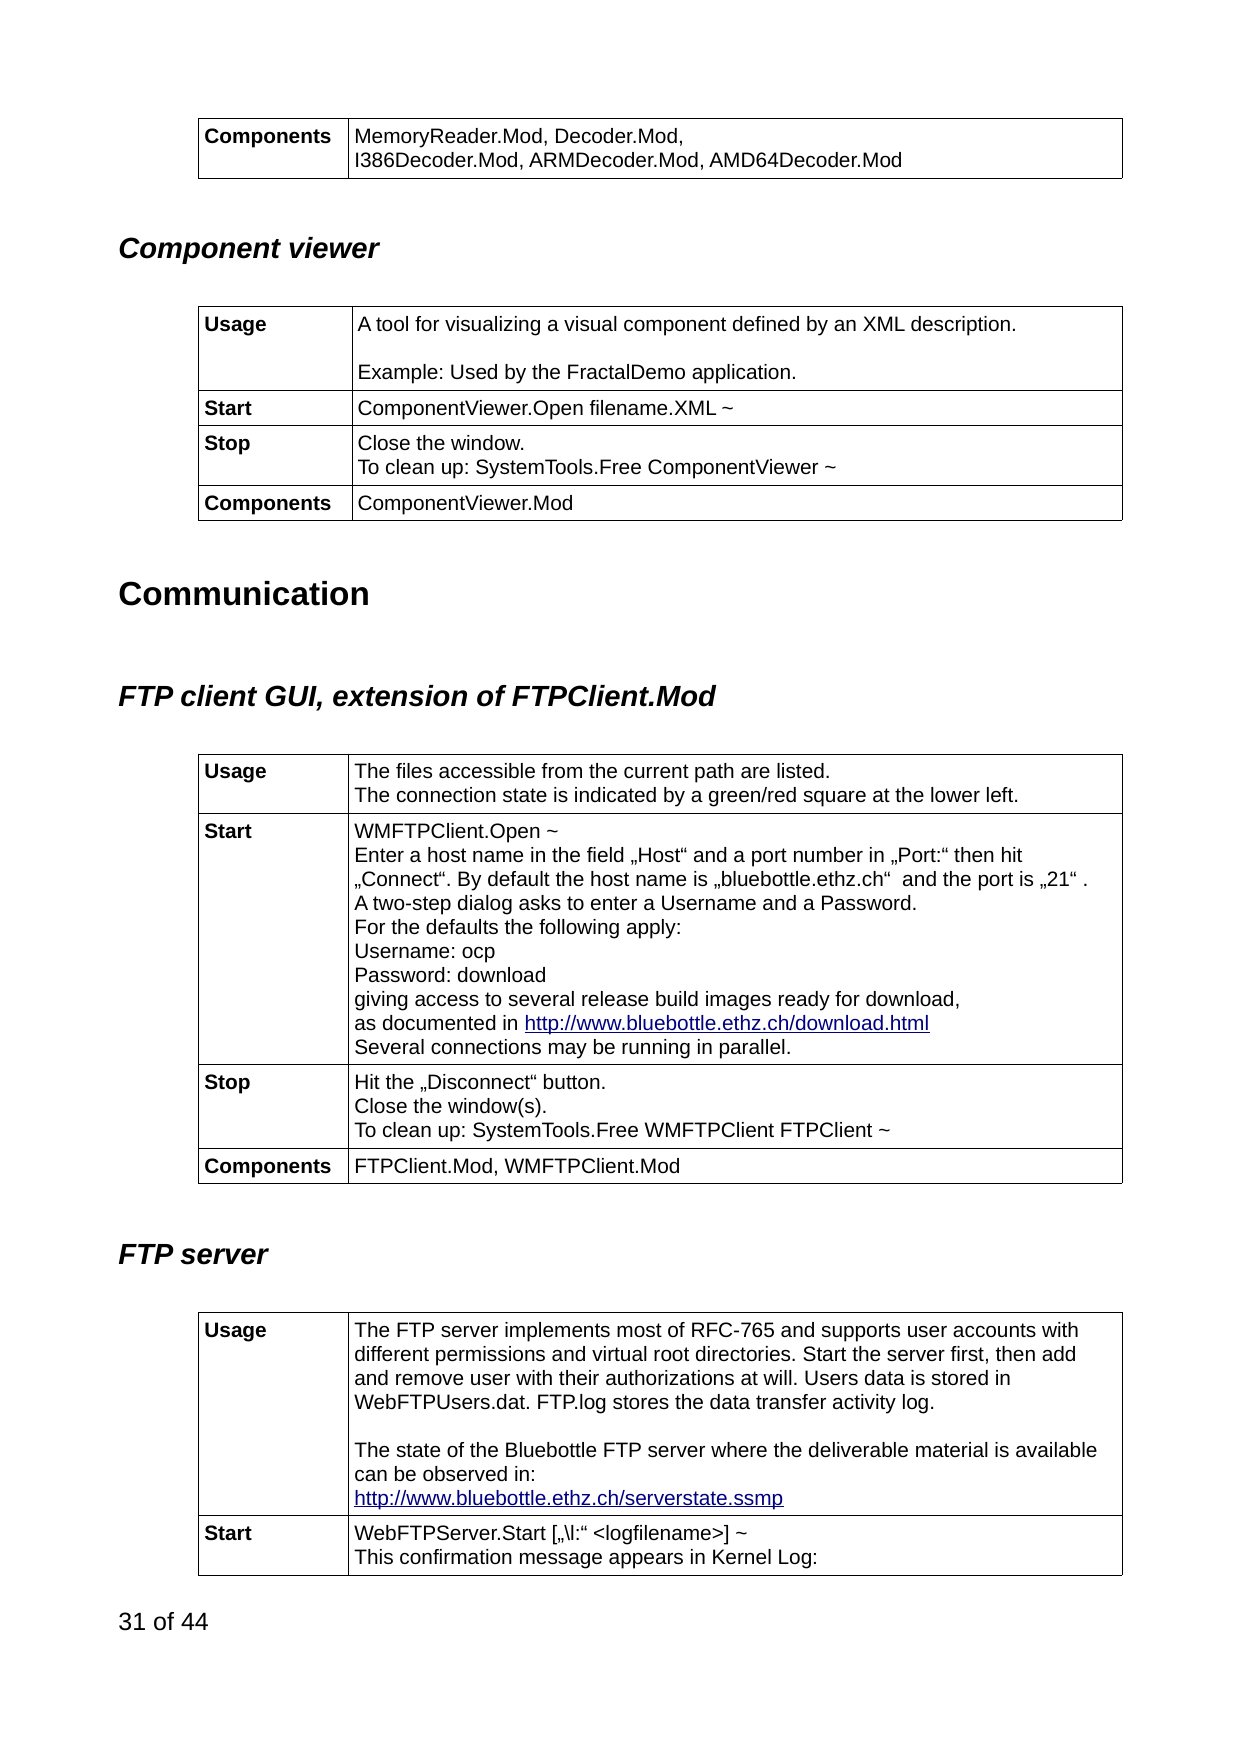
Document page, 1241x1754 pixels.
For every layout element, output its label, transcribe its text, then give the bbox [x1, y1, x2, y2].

subtitle FTP client GUI, extension of FTPClient.Mod [118, 679, 1122, 712]
table_cell Components [199, 1149, 348, 1183]
table_header The files accessible from the current path are listed. The connection state is indicated by a green/red square at the lower left. [349, 755, 1122, 813]
subtitle Component viewer [118, 231, 1122, 265]
table_cell Start [199, 814, 348, 1064]
table_cell Stop [199, 426, 352, 485]
subtitle FTP server [118, 1237, 1122, 1271]
table_header A tool for visualizing a visual component defined by an XML description. Example: Used by the FractalDemo application. [353, 307, 1122, 390]
table_header The FTP server implements most of RFC-765 and supports user accounts with different permissions and virtual root directories. Start the server first, then add and remove user with their authorizations at will. Users data is stored in WebFTPUsers.dat. FTP.log stores the data transfer activity log. The state of the Bluebottle FTP server where the deliverable material is available can be observed in: http://www.bluebottle.ethz.ch/serverstate.ssmp [349, 1313, 1122, 1515]
table_cell Components [199, 119, 348, 178]
table_cell Close the window. To clean up: SystemTools.Free ComponentViewer ~ [353, 426, 1122, 485]
table_cell MemoryReader.Mod, Decoder.Mod, I386Decoder.Mod, ARMDecoder.Mod, AMD64Decoder.Mod [349, 119, 1122, 178]
table_header Usage [199, 1313, 348, 1515]
subtitle Communication [118, 574, 1122, 612]
table_cell WebFTPServer.Start [„\l:“ <logfilename>] ~ This confirmation message appears in Kernel Log: [349, 1516, 1122, 1574]
table_cell ComponentViewer.Open filename.XML ~ [353, 391, 1122, 425]
table_cell FTPClient.Mod, WMFTPClient.Mod [349, 1149, 1122, 1183]
table_cell Start [199, 1516, 348, 1574]
table_cell Components [199, 486, 352, 520]
table_cell Stop [199, 1065, 348, 1148]
table_cell Hit the „Disconnect“ button. Close the window(s). To clean up: SystemTools.Free WMFTPClient FTPClient ~ [349, 1065, 1122, 1148]
table_cell WMFTPClient.Open ~ Enter a host name in the field „Host“ and a port number in „Port:“ then hit „Connect“. By default the host name is „bluebottle.ethz.ch“ and the port is „21“ . A two-step dialog asks to enter a Username and a Password. For the defaults the following apply: Username: ocp Password: download giving access to several release build images ready for download, as documented in http://www.bluebottle.ethz.ch/download.html Several connections may be running in parallel. [349, 814, 1122, 1064]
table_cell ComponentViewer.Mod [353, 486, 1122, 520]
table_header Usage [199, 755, 348, 813]
table_cell Start [199, 391, 352, 425]
table_header Usage [199, 307, 352, 390]
